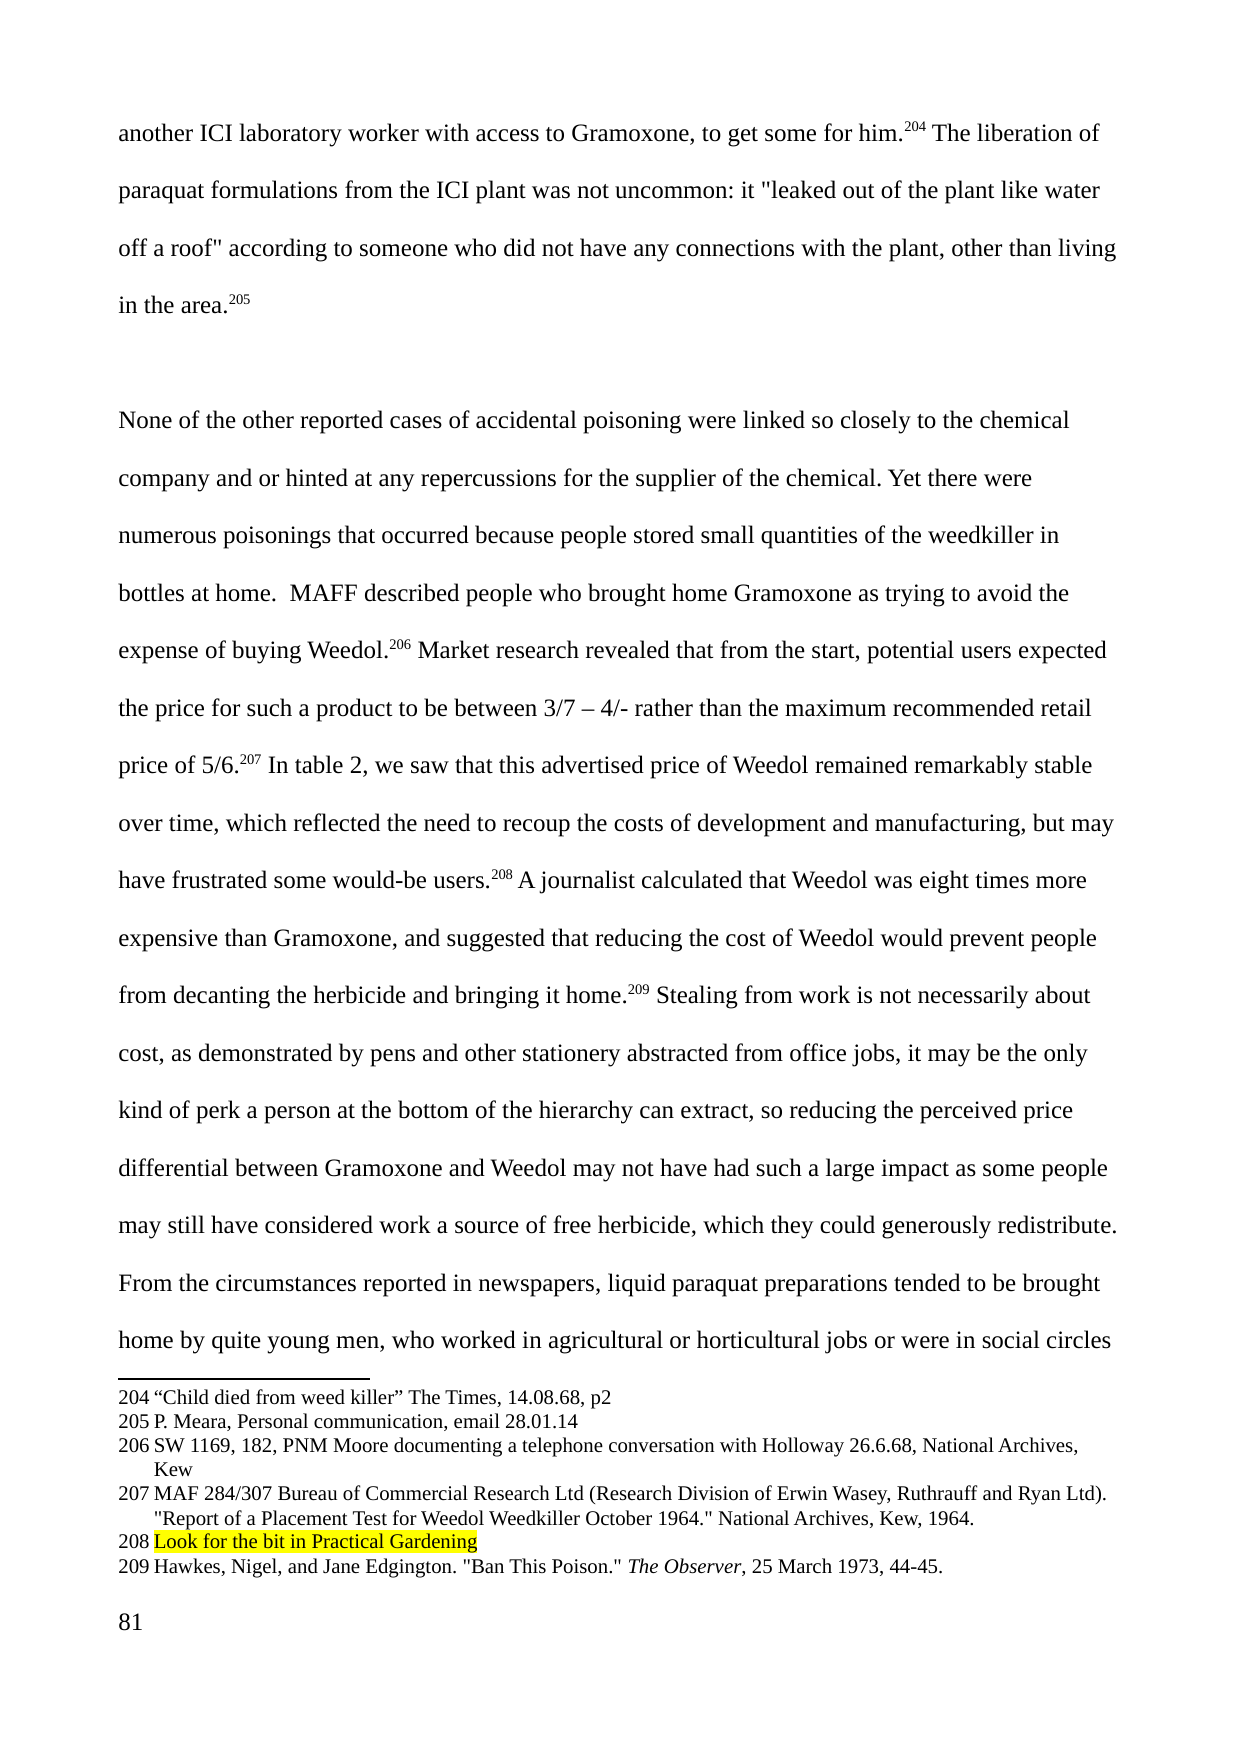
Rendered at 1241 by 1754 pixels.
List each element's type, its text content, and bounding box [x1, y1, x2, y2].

text MAF 284/307 Bureau of Commercial Research Ltd (Research Division of Erwin Wasey, Ruthrauff and Ryan Ltd). "Report of a Placement Test for Weedol Weedkiller October 1964." National Archives, Kew, 1964. [118, 1481, 1122, 1529]
text SW 1169, 182, PNM Moore documenting a telephone conversation with Holloway 26.6.68, National Archives, Kew [118, 1433, 1122, 1481]
text Look for the bit in Practical Gardening [118, 1529, 1122, 1553]
text another ICI laboratory worker with access to Gramoxone, to get some for him. The liberation of paraquat formulations from the ICI plant was not uncommon: it "leaked out of the plant like water off a roof" according to someone who did not have any connections with the plant, other than living in the area. [118, 118, 1122, 319]
text P. Meara, Personal communication, email 28.01.14 [118, 1409, 1122, 1433]
text None of the other reported cases of accidental poisoning were linked so closely to the chemical company and or hinted at any repercussions for the supplier of the chemical. Yet there were numerous poisonings that occurred because people stored small quantities of the weedkiller in bottles at home. MAFF described people who brought home Gramoxone as trying to avoid the expense of buying Weedol. Market research revealed that from the start, potential users expected the price for such a product to be between 3/7 – 4/- rather than the maximum recommended retail price of 5/6. In table 2, we saw that this advertised price of Weedol remained remarkably stable over time, which reflected the need to recoup the costs of development and manufacturing, but may have frustrated some would-be users. A journalist calculated that Weedol was eight times more expensive than Gramoxone, and suggested that reducing the cost of Weedol would prevent people from decanting the herbicide and bringing it home. Stealing from work is not necessarily about cost, as demonstrated by pens and other stationery abstracted from office jobs, it may be the only kind of perk a person at the bottom of the hierarchy can extract, so reducing the perceived price differential between Gramoxone and Weedol may not have had such a large impact as some people may still have considered work a source of free herbicide, which they could generously redistribute. From the circumstances reported in newspapers, liquid paraquat preparations tended to be brought home by quite young men, who worked in agricultural or horticultural jobs or were in social circles [118, 406, 1122, 1354]
text “Child died from weed killer” The Times, 14.08.68, p2 [118, 1385, 1122, 1409]
text Hawkes, Nigel, and Jane Edgington. "Ban This Poison." The Observer, 25 March 1973, 44-45. [118, 1553, 1122, 1578]
